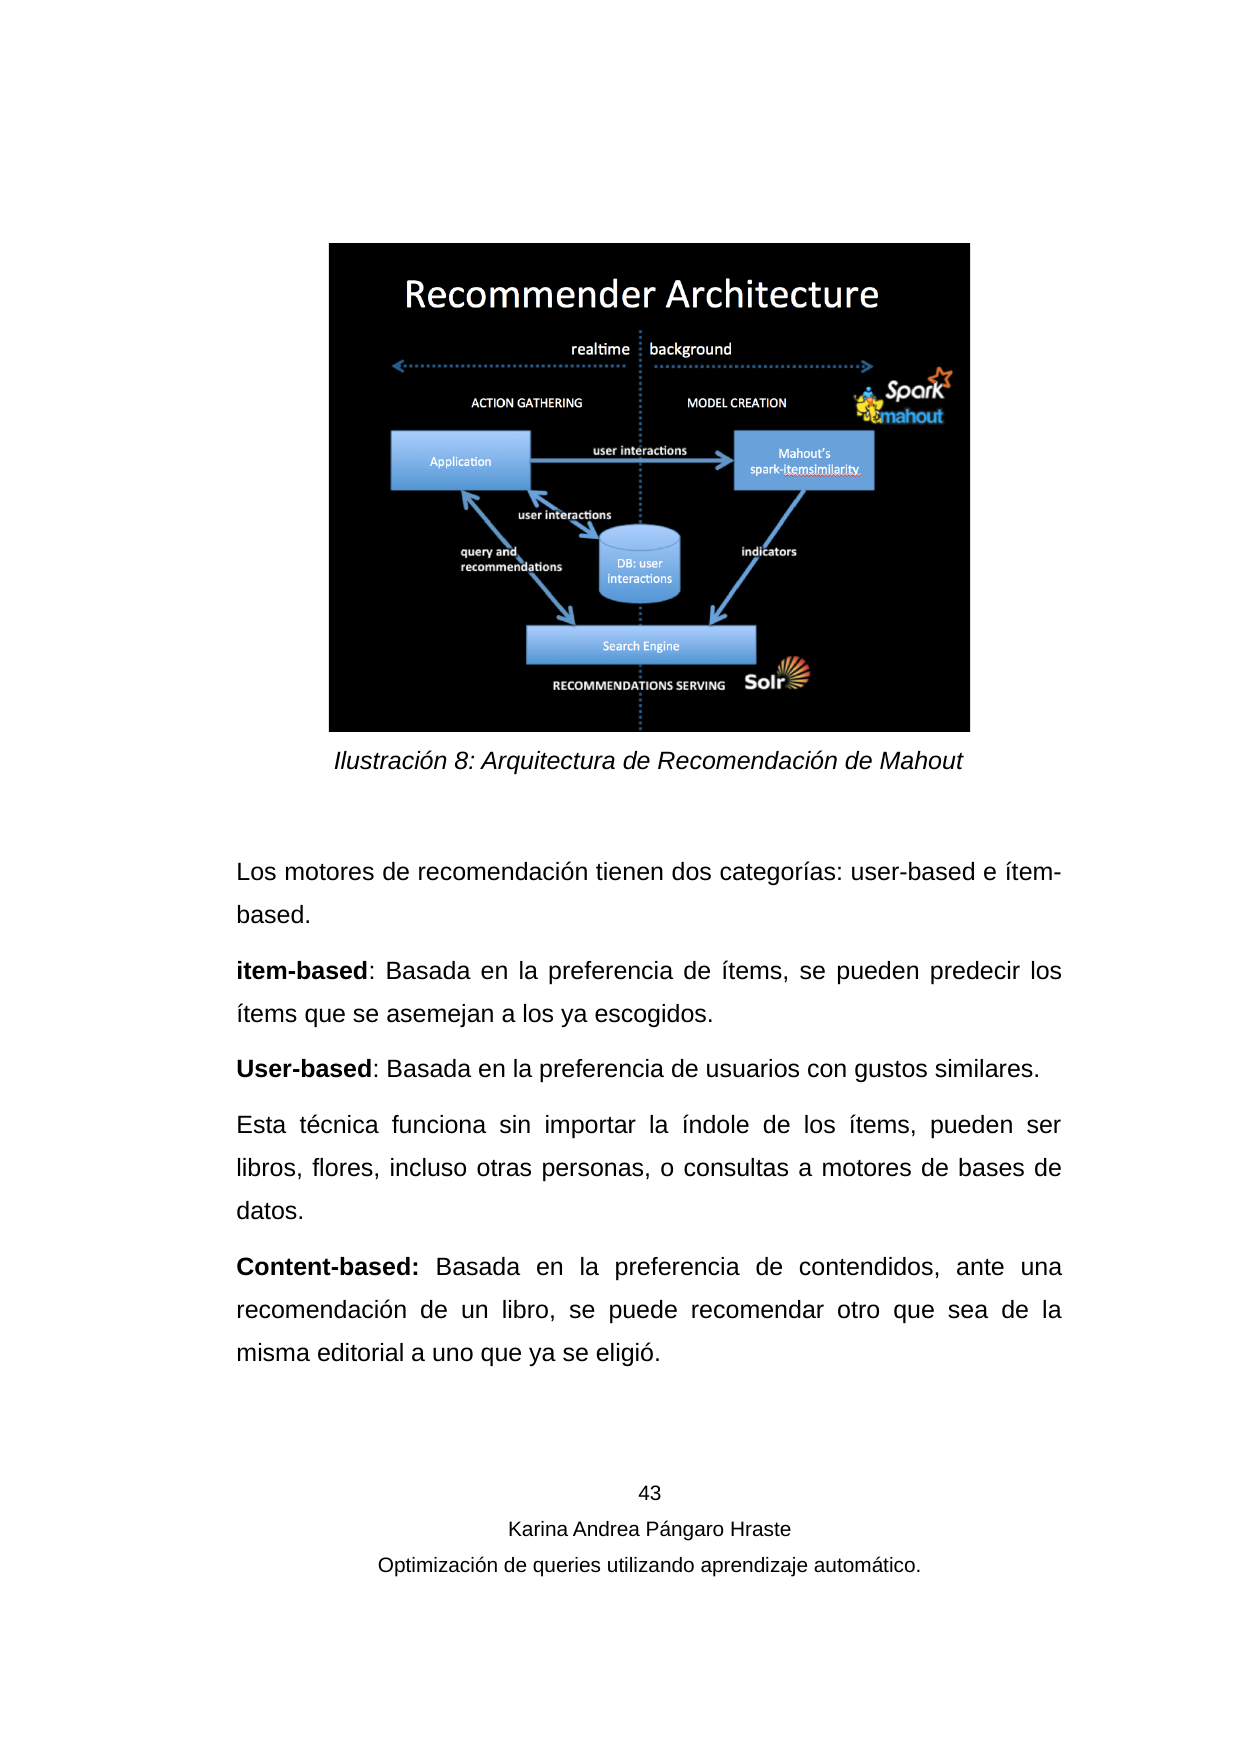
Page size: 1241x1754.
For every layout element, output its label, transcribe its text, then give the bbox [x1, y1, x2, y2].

text Los motores de recomendación tienen dos categorías: user-based e ítem-based. [236, 857, 1063, 929]
picture [328, 243, 971, 732]
text Esta técnica funciona sin importar la índole de los ítems, pueden ser libros, flores, incluso otras personas, o consultas a motores de bases de datos. [236, 1110, 1063, 1225]
text Content-based: Basada en la preferencia de contendidos, ante una recomendación de un libro, se puede recomendar otro que sea de la misma editorial a uno que ya se eligió. [236, 1252, 1063, 1367]
text User-based: Basada en la preferencia de usuarios con gustos similares. [236, 1054, 1063, 1083]
text Ilustración 8: Arquitectura de Recomendación de Mahout [236, 732, 1063, 774]
text item-based: Basada en la preferencia de ítems, se pueden predecir los ítems que se asemejan a los ya escogidos. [236, 956, 1063, 1028]
